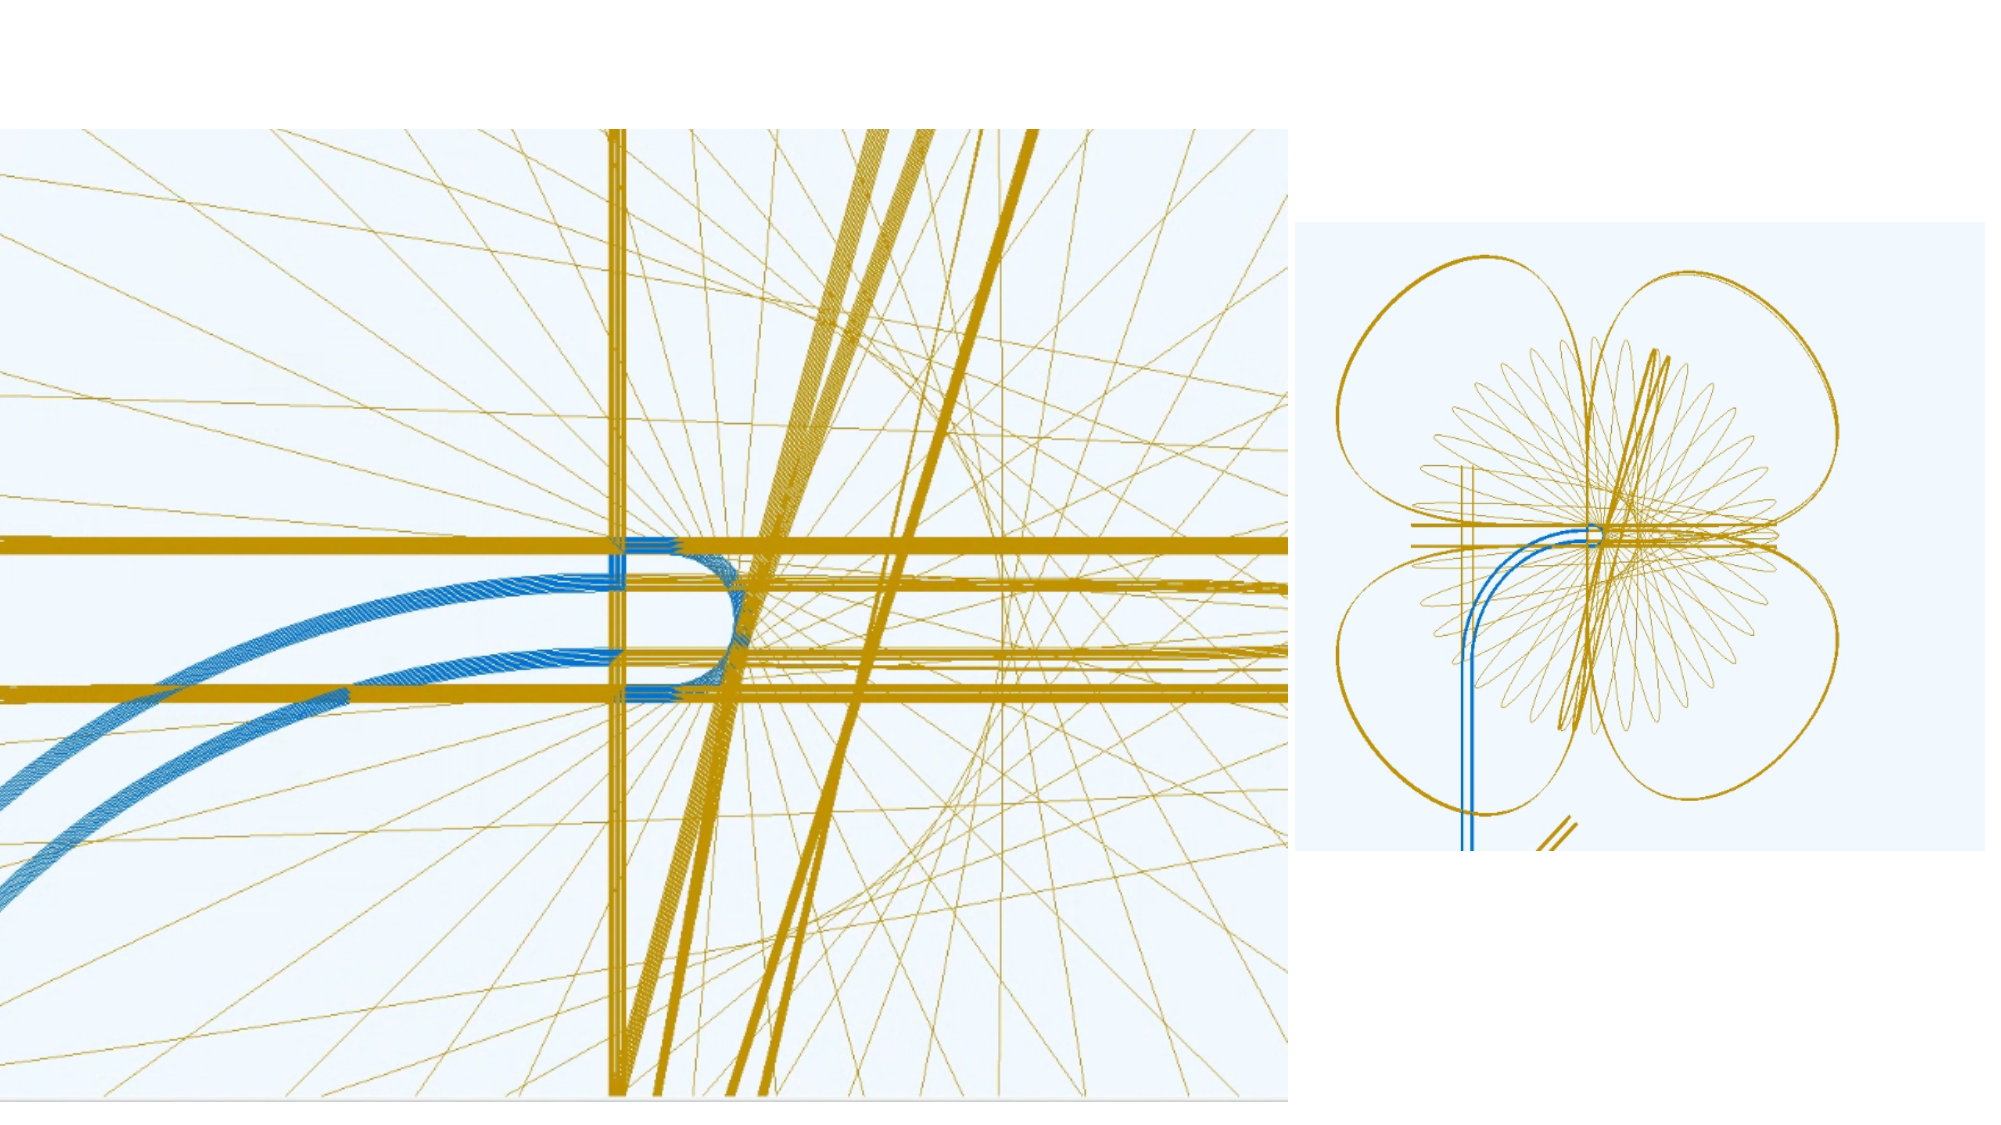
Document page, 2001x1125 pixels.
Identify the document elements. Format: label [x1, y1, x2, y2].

picture [1295, 222, 1985, 851]
picture [0, 129, 1288, 1102]
